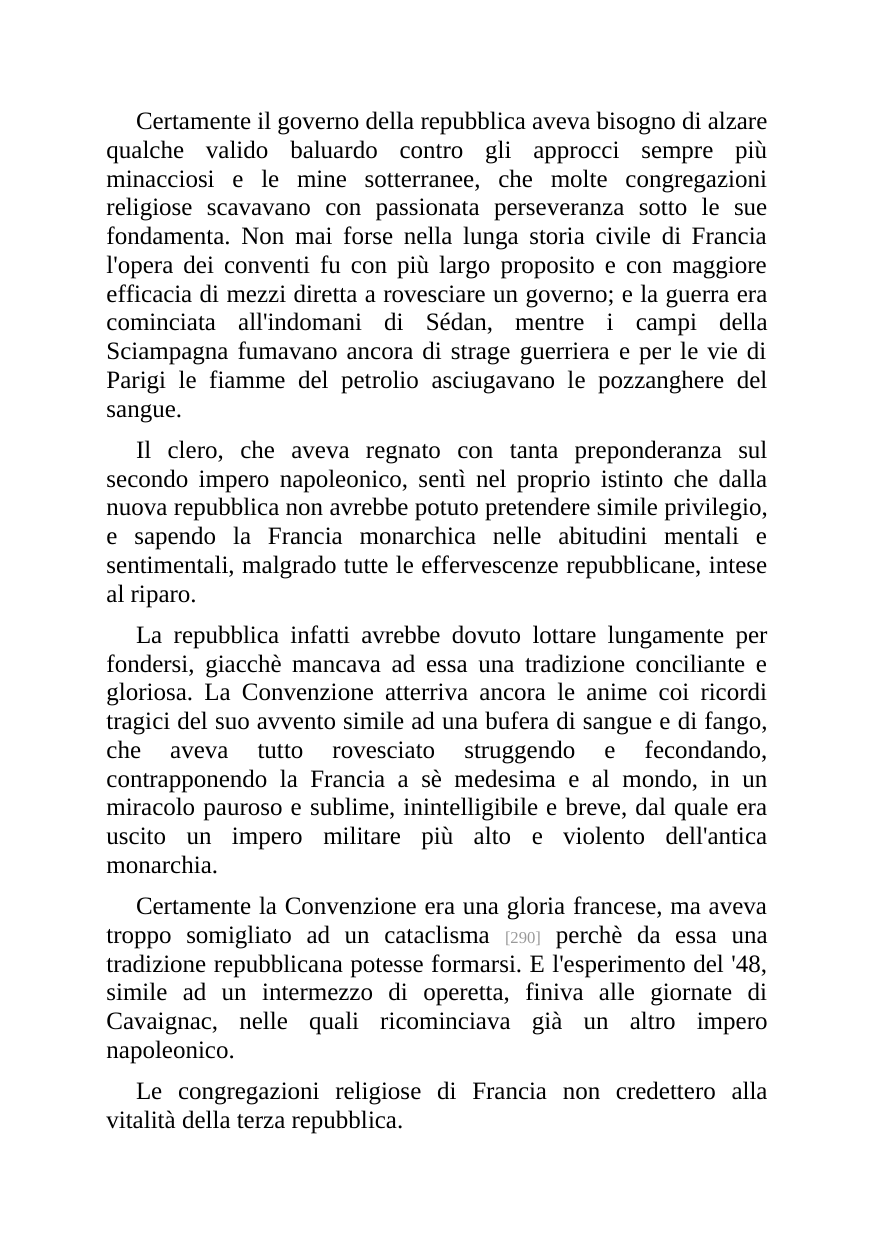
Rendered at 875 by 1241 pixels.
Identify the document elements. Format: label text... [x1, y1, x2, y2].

text Certamente il governo della repubblica aveva bisogno di alzare qualche valido baluardo contro gli approcci sempre più minacciosi e le mine sotterranee, che molte congregazioni religiose scavavano con passionata perseveranza sotto le sue fondamenta. Non mai forse nella lunga storia civile di Francia l'opera dei conventi fu con più largo proposito e con maggiore efficacia di mezzi diretta a rovesciare un governo; e la guerra era cominciata all'indomani di Sédan, mentre i campi della Sciampagna fumavano ancora di strage guerriera e per le vie di Parigi le fiamme del petrolio asciugavano le pozzanghere del sangue. [106, 106, 768, 422]
text La repubblica infatti avrebbe dovuto lottare lungamente per fondersi, giacchè mancava ad essa una tradizione conciliante e gloriosa. La Convenzione atterriva ancora le anime coi ricordi tragici del suo avvento simile ad una bufera di sangue e di fango, che aveva tutto rovesciato struggendo e fecondando, contrapponendo la Francia a sè medesima e al mondo, in un miracolo pauroso e sublime, inintelligibile e breve, dal quale era uscito un impero militare più alto e violento dell'antica monarchia. [106, 620, 768, 879]
text Il clero, che aveva regnato con tanta preponderanza sul secondo impero napoleonico, sentì nel proprio istinto che dalla nuova repubblica non avrebbe potuto pretendere simile privilegio, e sapendo la Francia monarchica nelle abitudini mentali e sentimentali, malgrado tutte le effervescenze repubblicane, intese al riparo. [106, 435, 768, 607]
text Certamente la Convenzione era una gloria francese, ma aveva troppo somigliato ad un cataclisma [290] perchè da essa una tradizione repubblicana potesse formarsi. E l'esperimento del '48, simile ad un intermezzo di operetta, finiva alle giornate di Cavaignac, nelle quali ricominciava già un altro impero napoleonico. [106, 891, 768, 1064]
text Le congregazioni religiose di Francia non credettero alla vitalità della terza repubblica. [106, 1076, 768, 1134]
